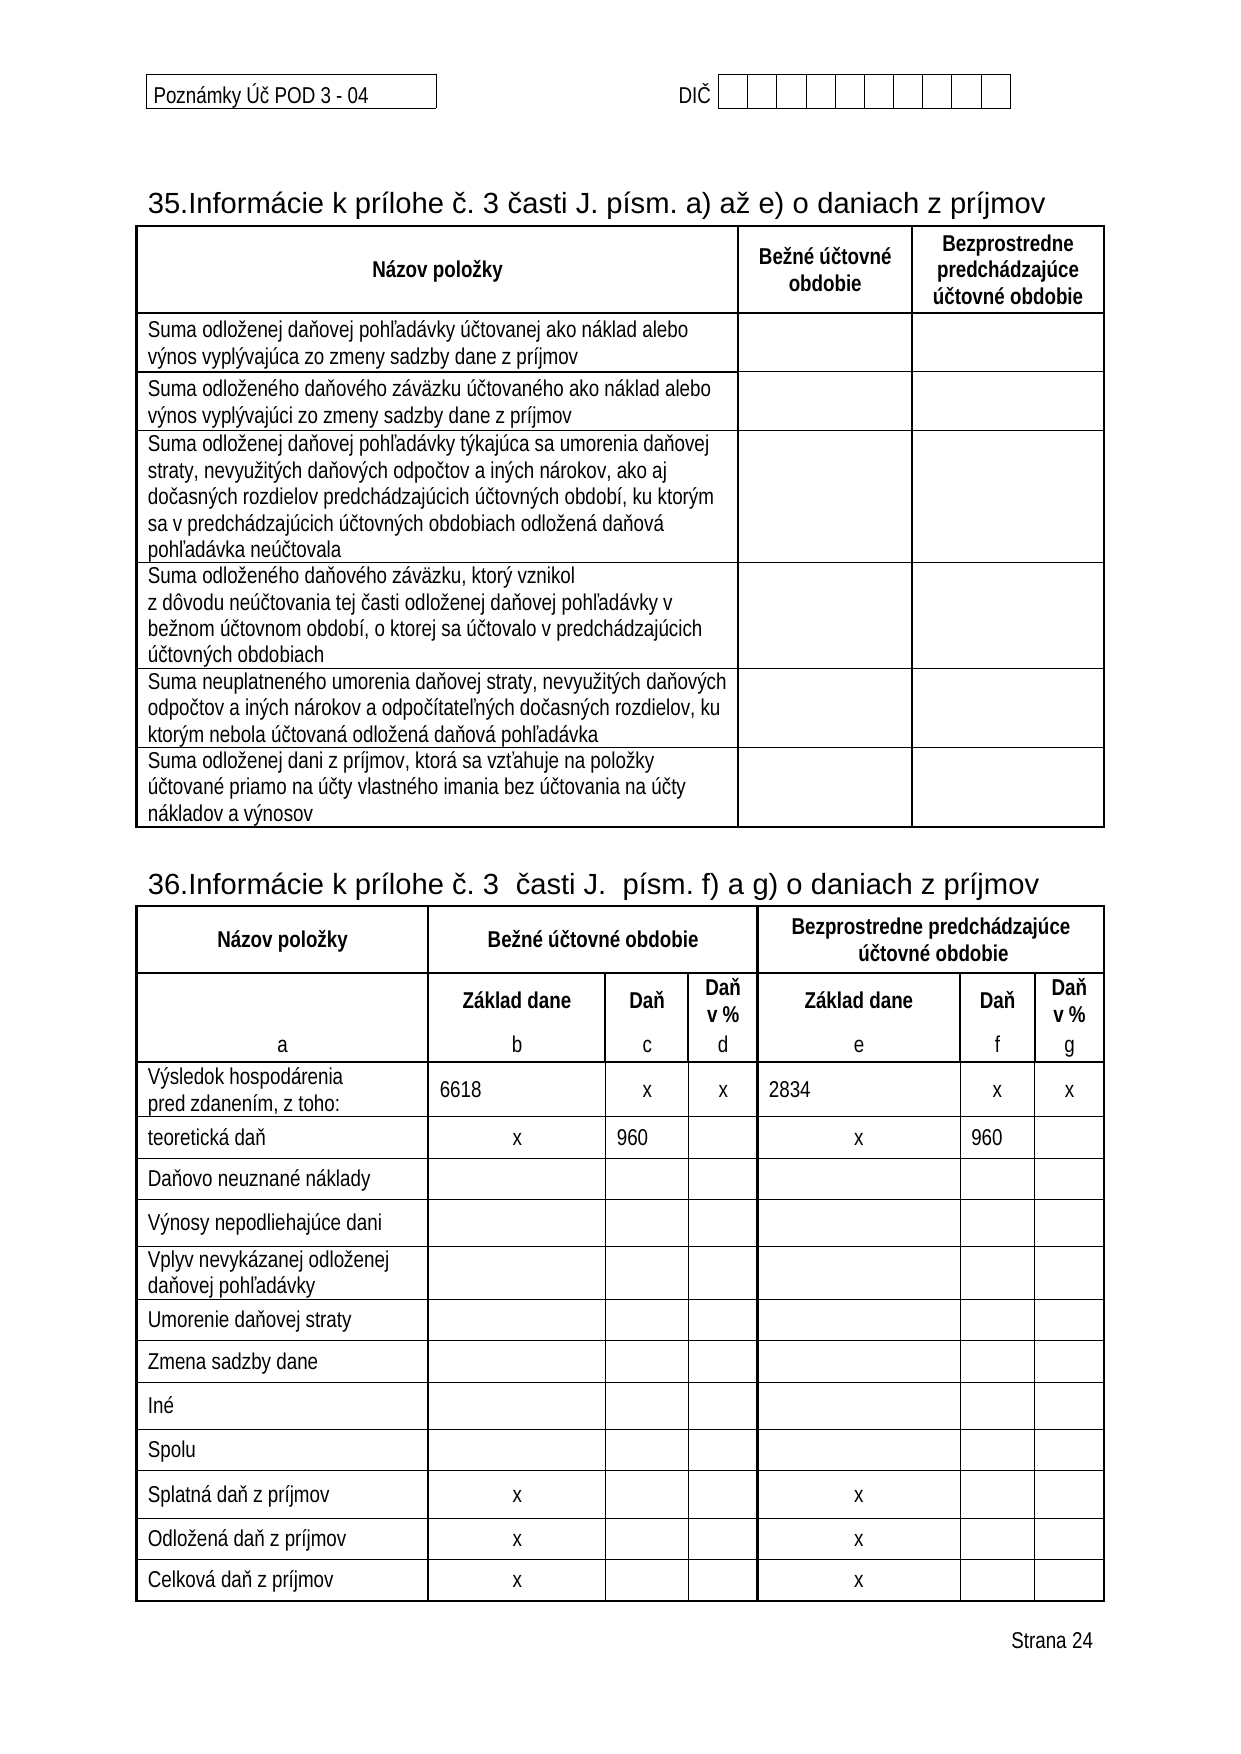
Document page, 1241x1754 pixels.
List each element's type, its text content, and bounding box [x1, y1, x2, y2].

table_header Bežné účtovné obdobie [739, 227, 911, 312]
table_cell Spolu [138, 1430, 427, 1470]
table_cell Daň [606, 974, 687, 1027]
table_cell g [1036, 1027, 1103, 1061]
table_cell Základ dane [759, 974, 959, 1027]
table_cell [606, 1560, 688, 1600]
table_cell [739, 431, 911, 562]
table_cell [759, 1159, 960, 1199]
table_cell f [961, 1027, 1034, 1061]
table_cell [759, 1383, 960, 1429]
table_cell Základ dane [429, 974, 604, 1027]
table_cell Odložená daň z príjmov [138, 1519, 427, 1559]
table_cell [606, 1300, 688, 1340]
table_cell b [429, 1027, 604, 1061]
table_cell Daň v % [1036, 974, 1103, 1027]
table_cell [689, 1159, 756, 1199]
table_cell [429, 1200, 605, 1246]
table_cell [913, 372, 1103, 430]
table_cell [1035, 1247, 1103, 1299]
table_cell [739, 563, 911, 668]
table_cell x [1035, 1063, 1103, 1116]
table_cell [606, 1341, 688, 1382]
table_header Bezprostredne predchádzajúce účtovné obdobie [759, 907, 1103, 972]
table_cell x [759, 1471, 960, 1517]
table_cell [1035, 1560, 1103, 1600]
table_cell [429, 1341, 605, 1382]
table_cell x [429, 1471, 605, 1517]
table_cell Suma odloženej dani z príjmov, ktorá sa vzťahuje na položky účtované priamo na účty vlastného imania bez účtovania na účty nákladov a výnosov [138, 748, 737, 826]
table_cell [689, 1471, 756, 1517]
table_cell [429, 1159, 605, 1199]
table_cell [1035, 1300, 1103, 1340]
table_cell x [429, 1117, 605, 1157]
table_cell [606, 1200, 688, 1246]
table_header Bežné účtovné obdobie [429, 907, 756, 972]
table_cell [961, 1383, 1034, 1429]
table_cell [429, 1300, 605, 1340]
table_cell [606, 1383, 688, 1429]
table_cell [739, 314, 911, 371]
table_cell [606, 1247, 688, 1299]
table_cell c [606, 1027, 687, 1061]
table_cell Suma odloženej daňovej pohľadávky účtovanej ako náklad alebo výnos vyplývajúca zo zmeny sadzby dane z príjmov [138, 314, 737, 371]
table_cell [961, 1159, 1034, 1199]
table_cell Suma odloženého daňového záväzku, ktorý vznikol z dôvodu neúčtovania tej časti odloženej daňovej pohľadávky v bežnom účtovnom období, o ktorej sa účtovalo v predchádzajúcich účtovných obdobiach [138, 563, 737, 668]
table_cell [1035, 1159, 1103, 1199]
table_header Názov položky [138, 227, 737, 312]
table_cell [913, 563, 1103, 668]
table_cell [689, 1519, 756, 1559]
table_cell [1035, 1117, 1103, 1157]
table_cell [1035, 1519, 1103, 1559]
table_cell Suma odloženého daňového záväzku účtovaného ako náklad alebo výnos vyplývajúci zo zmeny sadzby dane z príjmov [138, 373, 737, 430]
table_cell [606, 1159, 688, 1199]
table_cell [739, 748, 911, 826]
table_cell [689, 1200, 756, 1246]
table_cell [961, 1519, 1034, 1559]
table_cell 960 [961, 1117, 1034, 1157]
table_cell [913, 669, 1103, 747]
table_cell [606, 1519, 688, 1559]
table_cell Suma odloženej daňovej pohľadávky týkajúca sa umorenia daňovej straty, nevyužitých daňových odpočtov a iných nárokov, ako aj dočasných rozdielov predchádzajúcich účtovných období, ku ktorým sa v predchádzajúcich účtovných obdobiach odložená daňová pohľadávka neúčtovala [138, 431, 737, 562]
table_cell [913, 748, 1103, 826]
table_cell [689, 1560, 756, 1600]
table_cell [759, 1247, 960, 1299]
table_cell x [689, 1063, 756, 1116]
table_cell x [759, 1519, 960, 1559]
table_cell x [429, 1519, 605, 1559]
table_cell Výnosy nepodliehajúce dani [138, 1200, 427, 1246]
table_cell [689, 1247, 756, 1299]
table_cell 2834 [759, 1063, 960, 1116]
table_cell [961, 1471, 1034, 1517]
table_cell [429, 1430, 605, 1470]
table_cell [689, 1383, 756, 1429]
table_cell Daň [961, 974, 1034, 1027]
table_cell [739, 372, 911, 430]
table_cell 6618 [429, 1063, 605, 1116]
table_cell [689, 1300, 756, 1340]
table_cell [961, 1247, 1034, 1299]
table_cell [739, 669, 911, 747]
table_cell [961, 1560, 1034, 1600]
table_cell Zmena sadzby dane [138, 1341, 427, 1382]
table_cell [961, 1430, 1034, 1470]
table_cell [759, 1300, 960, 1340]
table_cell [1035, 1471, 1103, 1517]
table_cell d [689, 1027, 756, 1061]
title Informácie k prílohe č. 3 časti J. písm. f) a g) o daniach z príjmov [148, 867, 1093, 900]
table_cell Výsledok hospodárenia pred zdanením, z toho: [138, 1063, 427, 1116]
table_cell [759, 1341, 960, 1382]
table_cell [1035, 1430, 1103, 1470]
table_cell [759, 1200, 960, 1246]
table_cell Umorenie daňovej straty [138, 1300, 427, 1340]
table_cell [961, 1300, 1034, 1340]
table_cell x [606, 1063, 688, 1116]
table_cell [689, 1117, 756, 1157]
table_cell x [429, 1560, 605, 1600]
table_cell [689, 1341, 756, 1382]
table_cell [1035, 1383, 1103, 1429]
table_header Názov položky [138, 907, 427, 972]
table_cell [689, 1430, 756, 1470]
table_cell e [759, 1027, 959, 1061]
table_cell x [759, 1117, 960, 1157]
table_cell [913, 314, 1103, 371]
table_cell Iné [138, 1383, 427, 1429]
table_cell [961, 1341, 1034, 1382]
table_cell [913, 431, 1103, 562]
table_cell Celková daň z príjmov [138, 1560, 427, 1600]
table_cell Suma neuplatneného umorenia daňovej straty, nevyužitých daňových odpočtov a iných nárokov a odpočítateľných dočasných rozdielov, ku ktorým nebola účtovaná odložená daňová pohľadávka [138, 669, 737, 747]
table_cell [606, 1430, 688, 1470]
table_cell [961, 1200, 1034, 1246]
table_header Bezprostredne predchádzajúce účtovné obdobie [913, 227, 1103, 312]
table_cell [759, 1430, 960, 1470]
table_cell Daňovo neuznané náklady [138, 1159, 427, 1199]
table_cell Splatná daň z príjmov [138, 1471, 427, 1517]
table_cell 960 [606, 1117, 688, 1157]
table_cell [138, 974, 427, 1027]
table_cell teoretická daň [138, 1117, 427, 1157]
table_cell [429, 1383, 605, 1429]
table_cell a [138, 1027, 427, 1061]
table_cell Vplyv nevykázanej odloženej daňovej pohľadávky [138, 1247, 427, 1299]
table_cell x [759, 1560, 960, 1600]
table_cell x [961, 1063, 1034, 1116]
table_cell Daň v % [689, 974, 756, 1027]
table_cell [1035, 1200, 1103, 1246]
table_cell [1035, 1341, 1103, 1382]
table_cell [429, 1247, 605, 1299]
title Informácie k prílohe č. 3 časti J. písm. a) až e) o daniach z príjmov [148, 186, 1093, 220]
table_cell [606, 1471, 688, 1517]
